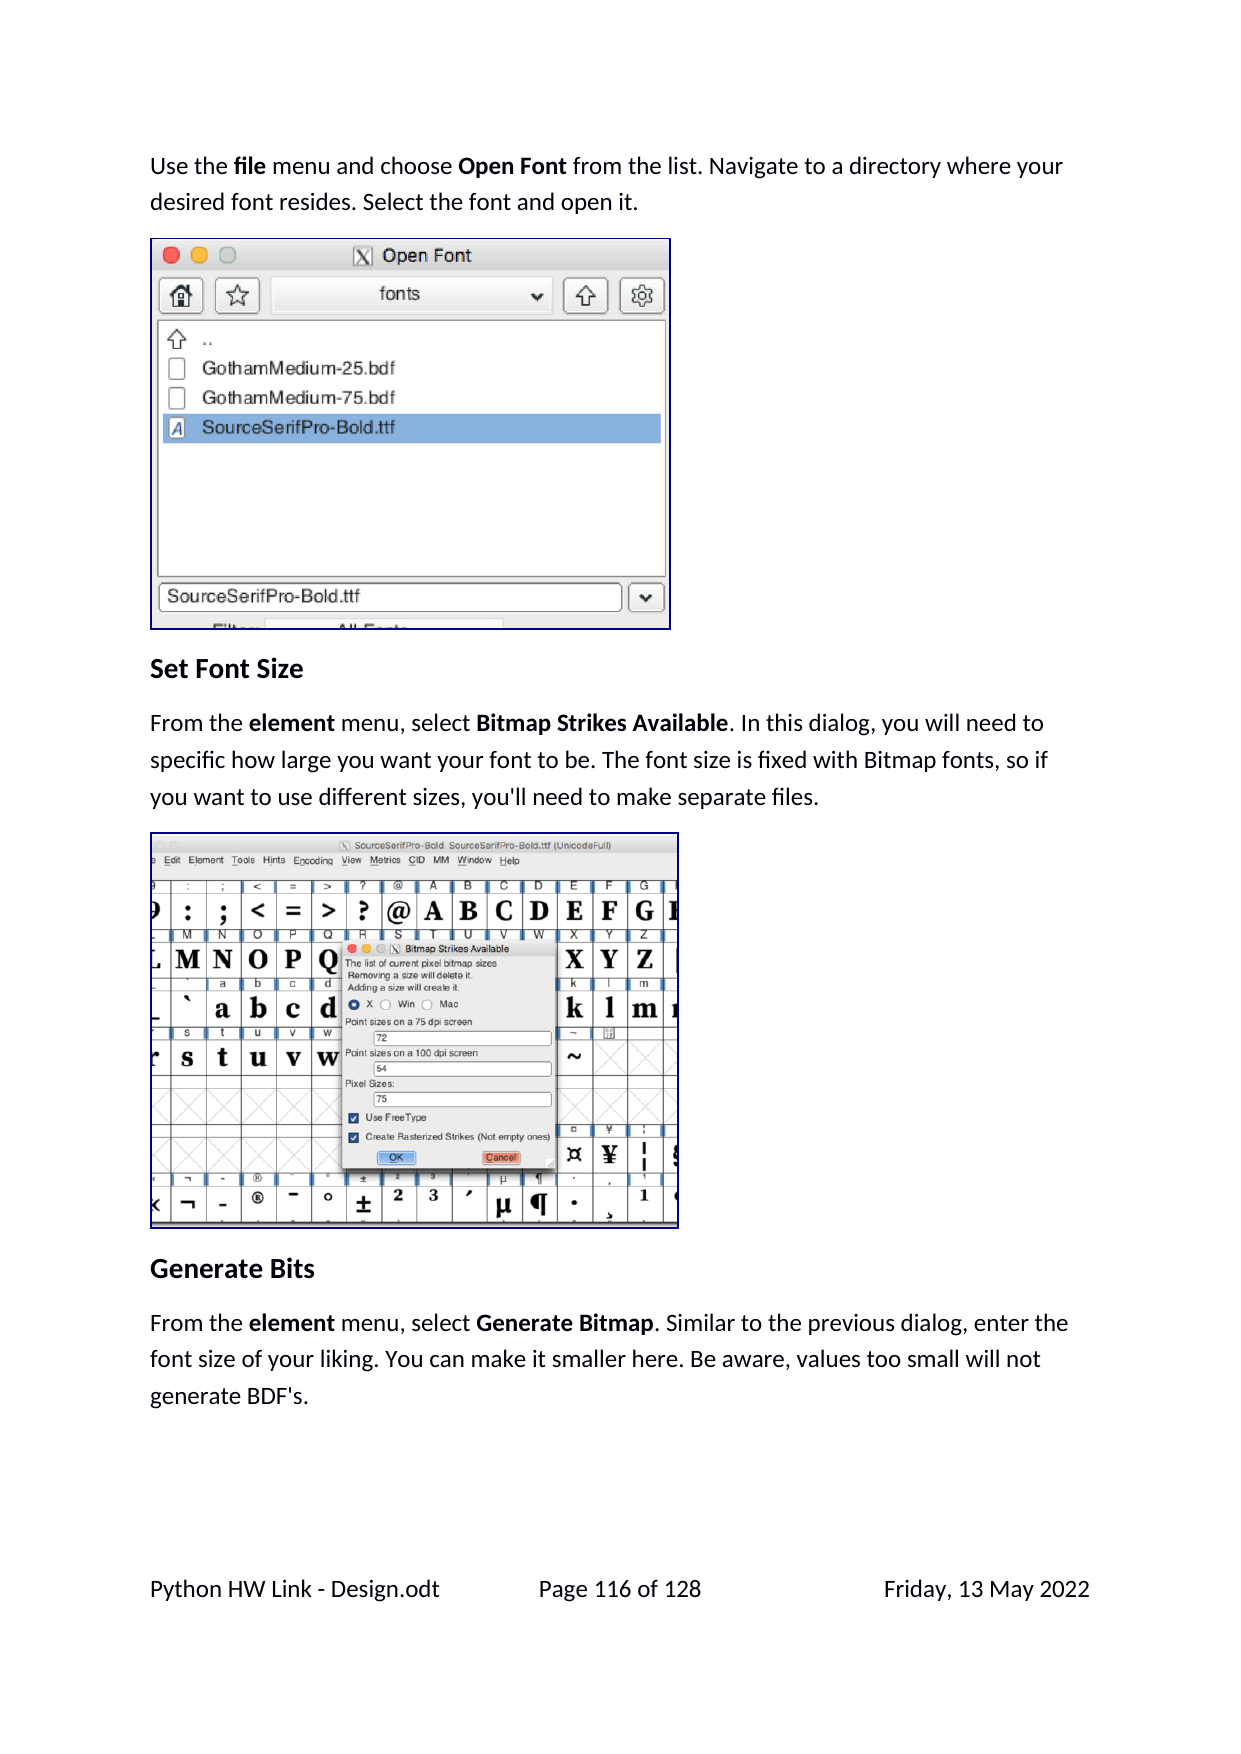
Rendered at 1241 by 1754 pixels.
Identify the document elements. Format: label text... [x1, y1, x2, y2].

text Generate Bits [150, 1250, 1090, 1285]
picture [152, 834, 677, 1227]
text Set Font Size [150, 650, 1090, 686]
text From the element menu, select Generate Bitmap. Similar to the previous dialog, enter the font size of your liking. You can make it smaller here. Be aware, values too small will not generate BDF's. [150, 1307, 1090, 1411]
text Use the file menu and choose Open Font from the list. Navigate to a directory where your desired font resides. Select the font and open it. [150, 150, 1090, 217]
picture [152, 239, 669, 628]
text From the element menu, select Bitmap Strikes Available. In this dialog, you will need to specific how large you want your font to be. The font size is fixed with Bitmap fonts, so if you want to use different sizes, you'll need to make separate files. [150, 708, 1090, 811]
